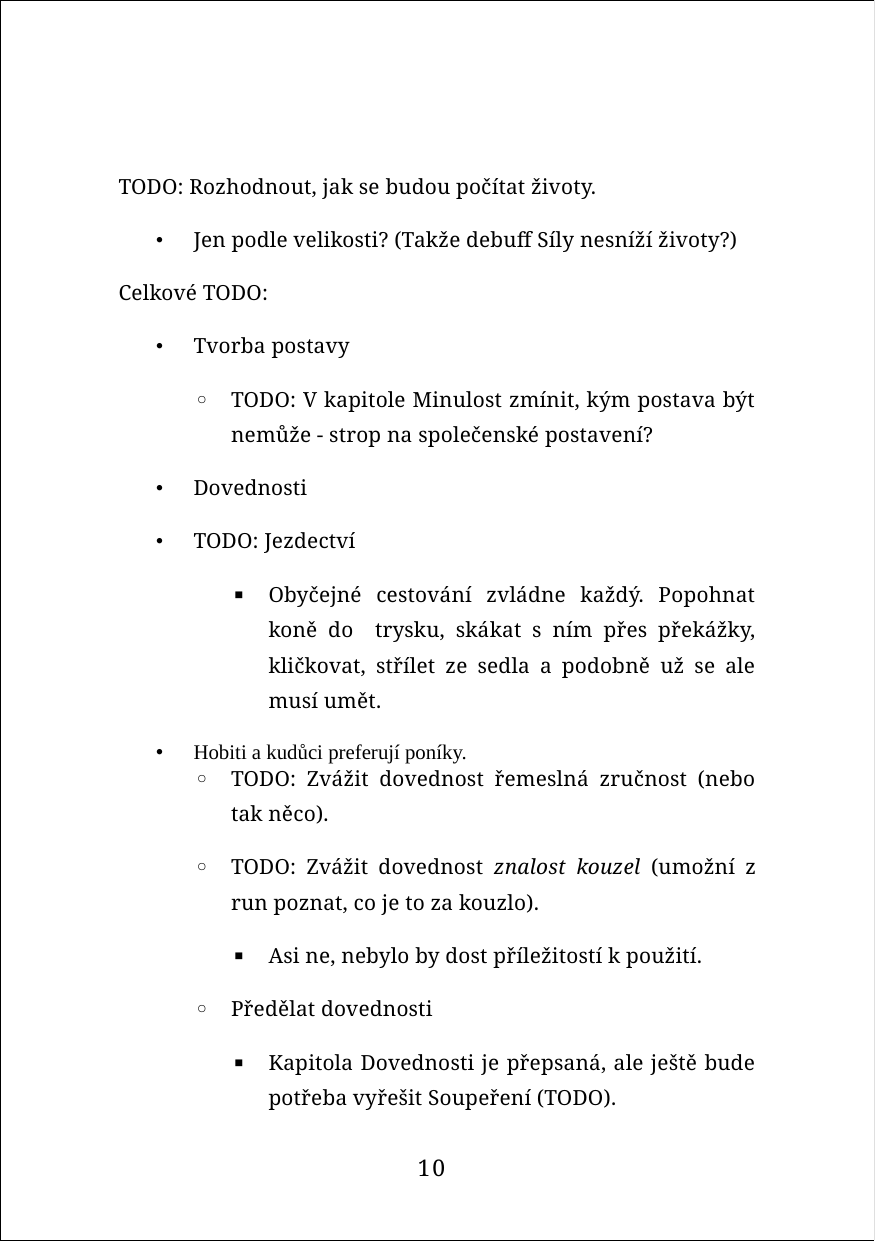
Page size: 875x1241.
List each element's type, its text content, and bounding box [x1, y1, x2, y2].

list Kapitola Dovednosti je přepsaná, ale ještě bude potřeba vyřešit Soupeření (TODO). [231, 1048, 756, 1112]
list Dovednosti [156, 473, 756, 502]
list Hobiti a kudůci preferují poníky. [156, 740, 756, 764]
list Jen podle velikosti? (Takže debuff Síly nesníží životy?) [156, 225, 756, 253]
list Asi ne, nebylo by dost příležitostí k použití. [231, 941, 756, 970]
list TODO: Jezdectví [156, 527, 756, 555]
list TODO: V kapitole Minulost zmínit, kým postava být nemůže - strop na společenské postavení? [193, 385, 756, 449]
list TODO: Zvážit dovednost řemeslná zručnost (nebo tak něco). [193, 764, 756, 828]
text TODO: Rozhodnout, jak se budou počítat životy. [118, 172, 756, 200]
list Obyčejné cestování zvládne každý. Popohnat koně do trysku, skákat s ním přes překážky, kličkovat, střílet ze sedla a podobně už se ale musí umět. [231, 580, 756, 715]
list Tvorba postavy [156, 331, 756, 360]
text Celkové TODO: [118, 278, 756, 307]
list TODO: Zvážit dovednost znalost kouzel (umožní z run poznat, co je to za kouzlo). [193, 852, 756, 916]
list Předělat dovednosti [193, 994, 756, 1023]
